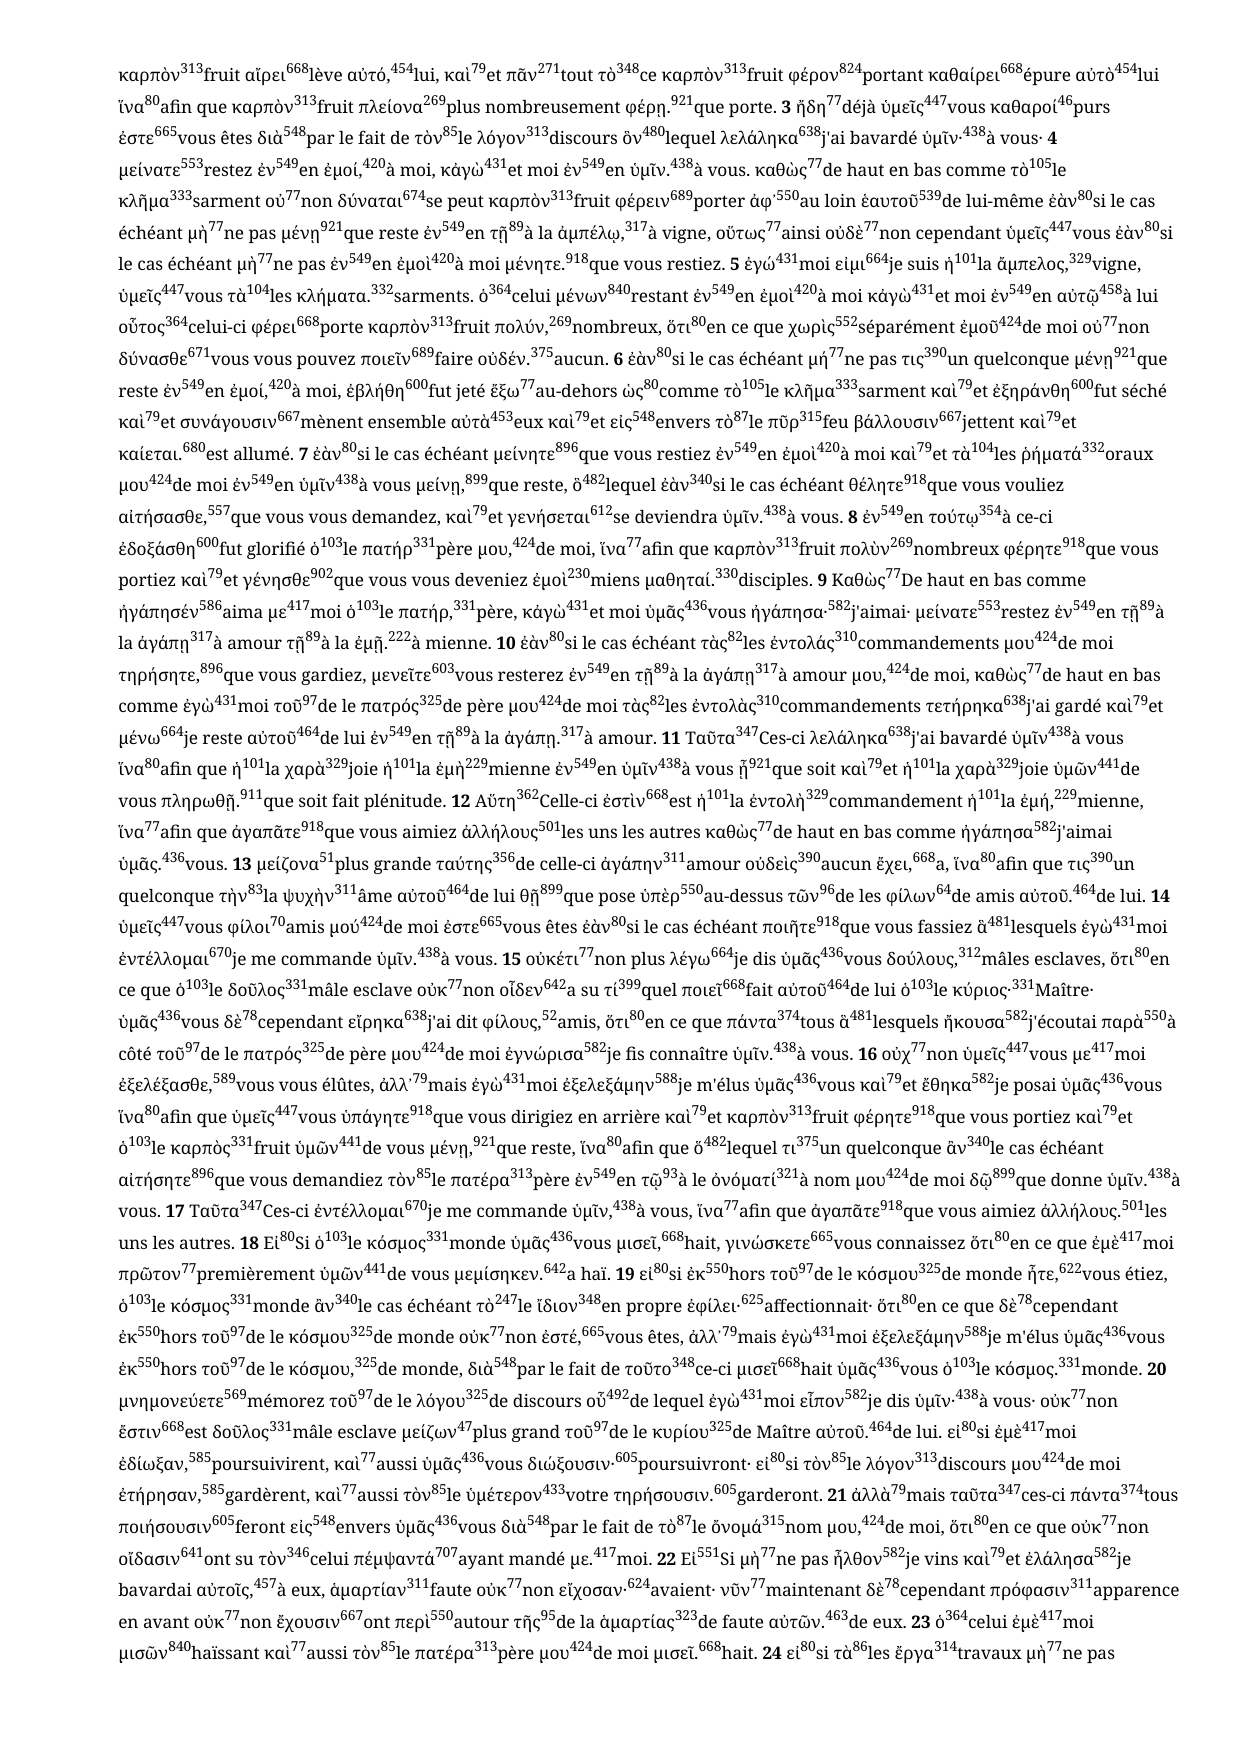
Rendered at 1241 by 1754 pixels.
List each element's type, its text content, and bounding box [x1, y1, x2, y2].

text 1 Ἐγώ431Moi εἰμι664je suis ἡ101la ἄμπελος329vigne ἡ101la ἀληθινὴ20véritable καὶ79et ὁ103le πατήρ331père μου424de moi ὁ103le γεωργός331cultivateur ἐστιν.668est. 2 πᾶν271tout κλῆμα315sarment ἐν549en ἐμοὶ420à moi μὴ77ne pas φέρον824portant καρπὸν313fruit αἴρει668lève αὐτό,454lui, καὶ79et πᾶν271tout τὸ348ce καρπὸν313fruit φέρον824portant καθαίρει668épure αὐτὸ454lui ἵνα80afin que καρπὸν313fruit πλείονα269plus nombreusement φέρῃ.921que porte. 3 ἤδη77déjà ὑμεῖς447vous καθαροί46purs ἐστε665vous êtes διὰ548par le fait de τὸν85le λόγον313discours ὃν480lequel λελάληκα638j'ai bavardé ὑμῖν·438à vous· 4 μείνατε553restez ἐν549en ἐμοί,420à moi, κἀγὼ431et moi ἐν549en ὑμῖν.438à vous. καθὼς77de haut en bas comme τὸ105le κλῆμα333sarment οὐ77non δύναται674se peut καρπὸν313fruit φέρειν689porter ἀφ᾽550au loin ἑαυτοῦ539de lui-même ἐὰν80si le cas échéant μὴ77ne pas μένῃ921que reste ἐν549en τῇ89à la ἀμπέλῳ,317à vigne, οὕτως77ainsi οὐδὲ77non cependant ὑμεῖς447vous ἐὰν80si le cas échéant μὴ77ne pas ἐν549en ἐμοὶ420à moi μένητε.918que vous restiez. 5 ἐγώ431moi εἰμι664je suis ἡ101la ἄμπελος,329vigne, ὑμεῖς447vous τὰ104les κλήματα.332sarments. ὁ364celui μένων840restant ἐν549en ἐμοὶ420à moi κἀγὼ431et moi ἐν549en αὐτῷ458à lui οὗτος364celui-ci φέρει668porte καρπὸν313fruit πολύν,269nombreux, ὅτι80en ce que χωρὶς552séparément ἐμοῦ424de moi οὐ77non δύνασθε671vous vous pouvez ποιεῖν689faire οὐδέν.375aucun. 6 ἐὰν80si le cas échéant μή77ne pas τις390un quelconque μένῃ921que reste ἐν549en ἐμοί,420à moi, ἐβλήθη600fut jeté ἔξω77au-dehors ὡς80comme τὸ105le κλῆμα333sarment καὶ79et ἐξηράνθη600fut séché καὶ79et συνάγουσιν667mènent ensemble αὐτὰ453eux καὶ79et εἰς548envers τὸ87le πῦρ315feu βάλλουσιν667jettent καὶ79et καίεται.680est allumé. 7 ἐὰν80si le cas échéant μείνητε896que vous restiez ἐν549en ἐμοὶ420à moi καὶ79et τὰ104les ῥήματά332oraux μου424de moi ἐν549en ὑμῖν438à vous μείνῃ,899que reste, ὃ482lequel ἐὰν340si le cas échéant θέλητε918que vous vouliez αἰτήσασθε,557que vous vous demandez, καὶ79et γενήσεται612se deviendra ὑμῖν.438à vous. 8 ἐν549en τούτῳ354à ce-ci ἐδοξάσθη600fut glorifié ὁ103le πατήρ331père μου,424de moi, ἵνα77afin que καρπὸν313fruit πολὺν269nombreux φέρητε918que vous portiez καὶ79et γένησθε902que vous vous deveniez ἐμοὶ230miens μαθηταί.330disciples. 9 Καθὼς77De haut en bas comme ἠγάπησέν586aima με417moi ὁ103le πατήρ,331père, κἀγὼ431et moi ὑμᾶς436vous ἠγάπησα·582j'aimai· μείνατε553restez ἐν549en τῇ89à la ἀγάπῃ317à amour τῇ89à la ἐμῇ.222à mienne. 10 ἐὰν80si le cas échéant τὰς82les ἐντολάς310commandements μου424de moi τηρήσητε,896que vous gardiez, μενεῖτε603vous resterez ἐν549en τῇ89à la ἀγάπῃ317à amour μου,424de moi, καθὼς77de haut en bas comme ἐγὼ431moi τοῦ97de le πατρός325de père μου424de moi τὰς82les ἐντολὰς310commandements τετήρηκα638j'ai gardé καὶ79et μένω664je reste αὐτοῦ464de lui ἐν549en τῇ89à la ἀγάπῃ.317à amour. 11 Ταῦτα347Ces-ci λελάληκα638j'ai bavardé ὑμῖν438à vous ἵνα80afin que ἡ101la χαρὰ329joie ἡ101la ἐμὴ229mienne ἐν549en ὑμῖν438à vous ᾖ921que soit καὶ79et ἡ101la χαρὰ329joie ὑμῶν441de vous πληρωθῇ.911que soit fait plénitude. 12 Αὕτη362Celle-ci ἐστὶν668est ἡ101la ἐντολὴ329commandement ἡ101la ἐμή,229mienne, ἵνα77afin que ἀγαπᾶτε918que vous aimiez ἀλλήλους501les uns les autres καθὼς77de haut en bas comme ἠγάπησα582j'aimai ὑμᾶς.436vous. 13 μείζονα51plus grande ταύτης356de celle-ci ἀγάπην311amour οὐδεὶς390aucun ἔχει,668a, ἵνα80afin que τις390un quelconque τὴν83la ψυχὴν311âme αὐτοῦ464de lui θῇ899que pose ὑπὲρ550au-dessus τῶν96de les φίλων64de amis αὐτοῦ.464de lui. 14 ὑμεῖς447vous φίλοι70amis μού424de moi ἐστε665vous êtes ἐὰν80si le cas échéant ποιῆτε918que vous fassiez ἃ481lesquels ἐγὼ431moi ἐντέλλομαι670je me commande ὑμῖν.438à vous. 15 οὐκέτι77non plus λέγω664je dis ὑμᾶς436vous δούλους,312mâles esclaves, ὅτι80en ce que ὁ103le δοῦλος331mâle esclave οὐκ77non οἶδεν642a su τί399quel ποιεῖ668fait αὐτοῦ464de lui ὁ103le κύριος·331Maître· ὑμᾶς436vous δὲ78cependant εἴρηκα638j'ai dit φίλους,52amis, ὅτι80en ce que πάντα374tous ἃ481lesquels ἤκουσα582j'écoutai παρὰ550à côté τοῦ97de le πατρός325de père μου424de moi ἐγνώρισα582je fis connaître ὑμῖν.438à vous. 16 οὐχ77non ὑμεῖς447vous με417moi ἐξελέξασθε,589vous vous élûtes, ἀλλ᾽79mais ἐγὼ431moi ἐξελεξάμην588je m'élus ὑμᾶς436vous καὶ79et ἔθηκα582je posai ὑμᾶς436vous ἵνα80afin que ὑμεῖς447vous ὑπάγητε918que vous dirigiez en arrière καὶ79et καρπὸν313fruit φέρητε918que vous portiez καὶ79et ὁ103le καρπὸς331fruit ὑμῶν441de vous μένῃ,921que reste, ἵνα80afin que ὅ482lequel τι375un quelconque ἂν340le cas échéant αἰτήσητε896que vous demandiez τὸν85le πατέρα313père ἐν549en τῷ93à le ὀνόματί321à nom μου424de moi δῷ899que donne ὑμῖν.438à vous. 17 Ταῦτα347Ces-ci ἐντέλλομαι670je me commande ὑμῖν,438à vous, ἵνα77afin que ἀγαπᾶτε918que vous aimiez ἀλλήλους.501les uns les autres. 18 Εἰ80Si ὁ103le κόσμος331monde ὑμᾶς436vous μισεῖ,668hait, γινώσκετε665vous connaissez ὅτι80en ce que ἐμὲ417moi πρῶτον77premièrement ὑμῶν441de vous μεμίσηκεν.642a haï. 19 εἰ80si ἐκ550hors τοῦ97de le κόσμου325de monde ἦτε,622vous étiez, ὁ103le κόσμος331monde ἂν340le cas échéant τὸ247le ἴδιον348en propre ἐφίλει·625affectionnait· ὅτι80en ce que δὲ78cependant ἐκ550hors τοῦ97de le κόσμου325de monde οὐκ77non ἐστέ,665vous êtes, ἀλλ᾽79mais ἐγὼ431moi ἐξελεξάμην588je m'élus ὑμᾶς436vous ἐκ550hors τοῦ97de le κόσμου,325de monde, διὰ548par le fait de τοῦτο348ce-ci μισεῖ668hait ὑμᾶς436vous ὁ103le κόσμος.331monde. 20 μνημονεύετε569mémorez τοῦ97de le λόγου325de discours οὗ492de lequel ἐγὼ431moi εἶπον582je dis ὑμῖν·438à vous· οὐκ77non ἔστιν668est δοῦλος331mâle esclave μείζων47plus grand τοῦ97de le κυρίου325de Maître αὐτοῦ.464de lui. εἰ80si ἐμὲ417moi ἐδίωξαν,585poursuivirent, καὶ77aussi ὑμᾶς436vous διώξουσιν·605poursuivront· εἰ80si τὸν85le λόγον313discours μου424de moi ἐτήρησαν,585gardèrent, καὶ77aussi τὸν85le ὑμέτερον433votre τηρήσουσιν.605garderont. 21 ἀλλὰ79mais ταῦτα347ces-ci πάντα374tous ποιήσουσιν605feront εἰς548envers ὑμᾶς436vous διὰ548par le fait de τὸ87le ὄνομά315nom μου,424de moi, ὅτι80en ce que οὐκ77non οἴδασιν641ont su τὸν346celui πέμψαντά707ayant mandé με.417moi. 22 Εἰ551Si μὴ77ne pas ἦλθον582je vins καὶ79et ἐλάλησα582je bavardai αὐτοῖς,457à eux, ἁμαρτίαν311faute οὐκ77non εἴχοσαν·624avaient· νῦν77maintenant δὲ78cependant πρόφασιν311apparence en avant οὐκ77non ἔχουσιν667ont περὶ550autour τῆς95de la ἁμαρτίας323de faute αὐτῶν.463de eux. 23 ὁ364celui ἐμὲ417moi μισῶν840haïssant καὶ77aussi τὸν85le πατέρα313père μου424de moi μισεῖ.668hait. 24 εἰ80si τὰ86les ἔργα314travaux μὴ77ne pas ἐποίησα582je fis ἐν549en αὐτοῖς457à eux ἃ481lesquels οὐδεὶς287aucun ἄλλος390autre ἐποίησεν,586fit, ἁμαρτίαν311faute οὐκ77non εἴχοσαν·624avaient· νῦν77maintenant δὲ78cependant καὶ79et ἑωράκασιν641ont vu καὶ79et μεμισήκασιν641ont haï καὶ79et ἐμὲ417moi καὶ79et τὸν85le πατέρα313père μου.424de moi. 25 ἀλλ᾽79mais ἵνα80afin que πληρωθῇ911que soit fait plénitude ὁ103le λόγος331discours ὁ364celui ἐν549en τῷ91à le νόμῳ319à loi αὐτῶν463de eux γεγραμμένος813ayant été graphé ὅτι80en ce que ἐμίσησάν585haïrent με417moi δωρεάν.77gratuitement. 26 Ὅταν80Lorsque le cas échéant ἔλθῃ899que vienne ὁ103le παράκλητος331appelé à côté ὃν480lequel ἐγὼ431moi πέμψω602je manderai ὑμῖν438à vous παρὰ550à côté τοῦ97de le πατρός,325de père, τὸ105le πνεῦμα333souffle τῆς95de la ἀληθείας323de vérité ὃ500lequel παρὰ550à côté τοῦ97de le πατρὸς325de père ἐκπορεύεται,674se va au dehors, ἐκεῖνος364celui-là μαρτυρήσει606témoignera περὶ550autour ἐμοῦ·424de moi· 27 καὶ77aussi ὑμεῖς447vous δὲ78cependant μαρτυρεῖτε,665vous témoignez, ὅτι80en ce que ἀπ᾽550au loin ἀρχῆς323de origine μετ᾽550avec ἐμοῦ424de moi ἐστε.665vous êtes. [118, 59, 1181, 1665]
